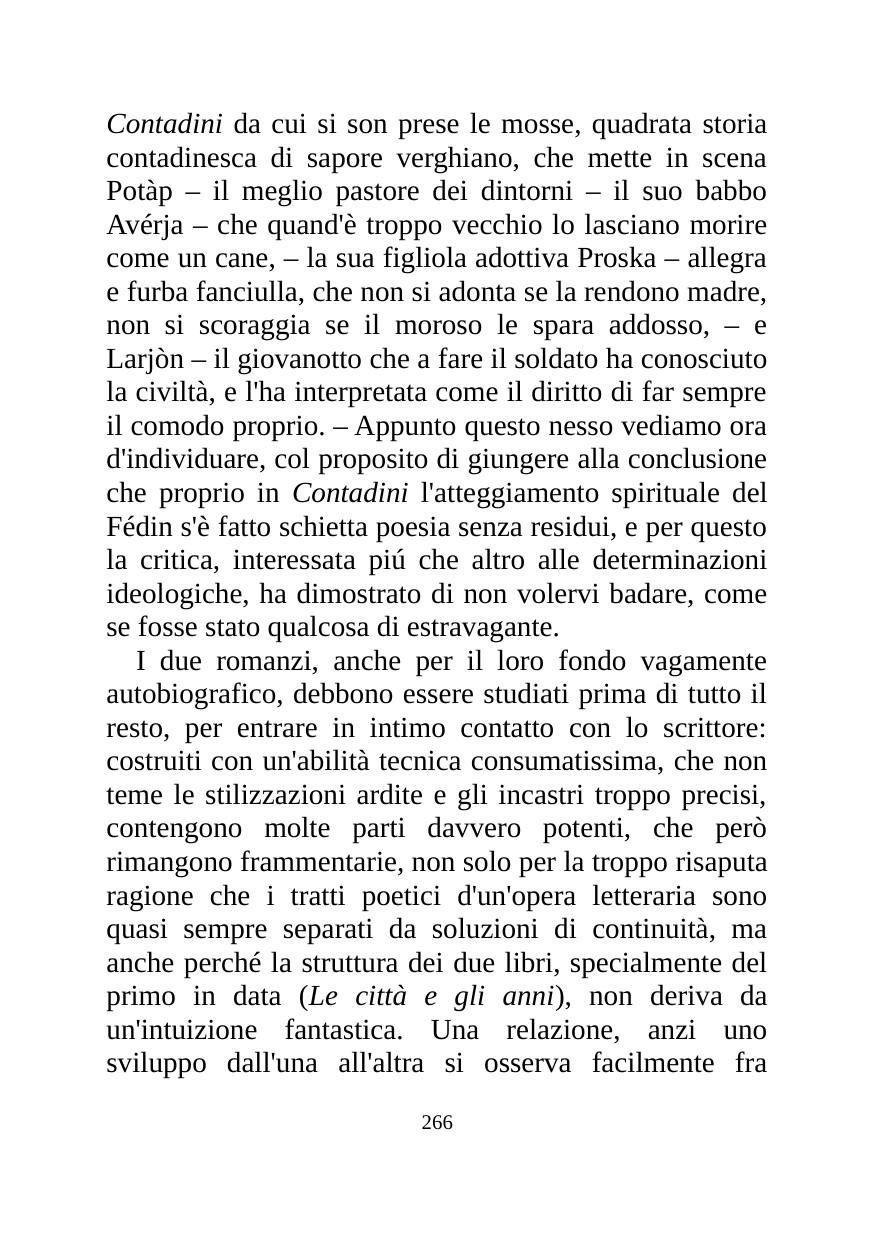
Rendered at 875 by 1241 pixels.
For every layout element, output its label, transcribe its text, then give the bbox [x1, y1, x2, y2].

text I due romanzi, anche per il loro fondo vagamente autobiografico, debbono essere studiati prima di tutto il resto, per entrare in intimo contatto con lo scrittore: costruiti con un'abilità tecnica consumatissima, che non teme le stilizzazioni ardite e gli incastri troppo precisi, contengono molte parti davvero potenti, che però rimangono frammentarie, non solo per la troppo risaputa ragione che i tratti poetici d'un'opera letteraria sono quasi sempre separati da soluzioni di continuità, ma anche perché la struttura dei due libri, specialmente del primo in data (Le città e gli anni), non deriva da un'intuizione fantastica. Una relazione, anzi uno sviluppo dall'una all'altra si osserva facilmente fra [106, 643, 768, 1079]
text Contadini da cui si son prese le mosse, quadrata storia contadinesca di sapore verghiano, che mette in scena Potàp – il meglio pastore dei dintorni – il suo babbo Avérja – che quand'è troppo vecchio lo lasciano morire come un cane, – la sua figliola adottiva Proska – allegra e furba fanciulla, che non si adonta se la rendono madre, non si scoraggia se il moroso le spara addosso, – e Larjòn – il giovanotto che a fare il soldato ha conosciuto la civiltà, e l'ha interpretata come il diritto di far sempre il comodo proprio. – Appunto questo nesso vediamo ora d'individuare, col proposito di giungere alla conclusione che proprio in Contadini l'atteggiamento spirituale del Fédin s'è fatto schietta poesia senza residui, e per questo la critica, interessata piú che altro alle determinazioni ideologiche, ha dimostrato di non volervi badare, come se fosse stato qualcosa di estravagante. [106, 106, 768, 643]
